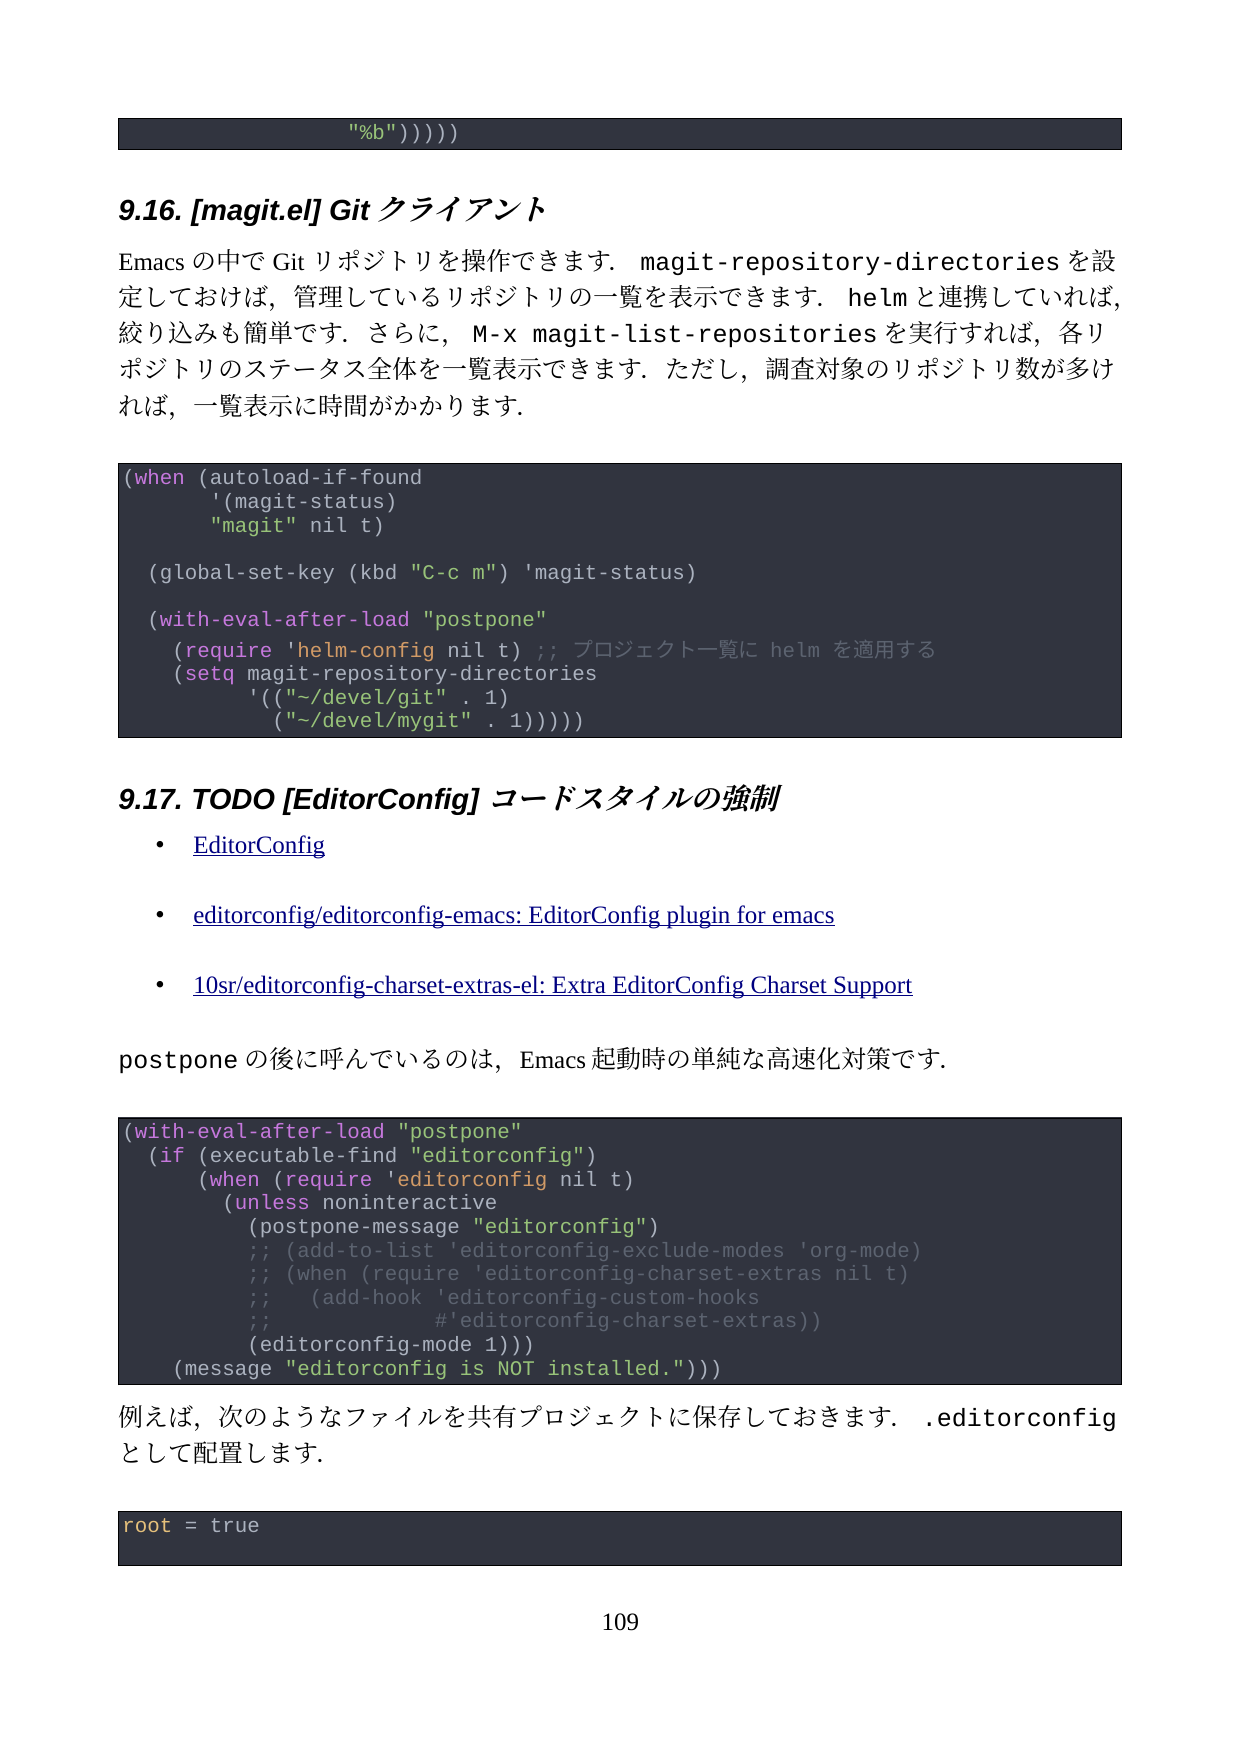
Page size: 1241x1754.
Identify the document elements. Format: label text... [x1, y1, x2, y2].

text (message "editorconfig is NOT installed."))) [119, 1354, 1121, 1384]
list EditorConfig [156, 830, 1122, 887]
text (setq magit-repository-directories [119, 659, 1121, 683]
text ;; #'editorconfig-charset-extras)) [119, 1307, 1121, 1330]
text "%b"))))) [119, 119, 1121, 149]
text (if (executable-find "editorconfig") [119, 1141, 1121, 1165]
text ;; (add-to-list 'editorconfig-exclude-modes 'org-mode) [119, 1236, 1121, 1259]
text "magit" nil t) [119, 511, 1121, 534]
text (global-set-key (kbd "C-c m") 'magit-status) [119, 558, 1121, 582]
text (editorconfig-mode 1))) [119, 1330, 1121, 1354]
text Emacs の中で Git リポジトリを操作できます． magit-repository-directories を設定しておけば，管理しているリポジトリの一覧を表示できます． helm と連携していれば，絞り込みも簡単です．さらに， M-x magit-list-repositories を実行すれば，各リポジトリのステータス全体を一覧表示できます．ただし，調査対象のリポジトリ数が多ければ，一覧表示に時間がかかります． [118, 241, 1122, 451]
text root = true [119, 1512, 1121, 1535]
text (with-eval-after-load "postpone" [119, 605, 1121, 629]
list 10sr/editorconfig-charset-extras-el: Extra EditorConfig Charset Support [156, 970, 1122, 1027]
text (unless noninteractive [119, 1188, 1121, 1212]
text (require 'helm-config nil t) ;; プロジェクト一覧に helm を適用する [119, 629, 1121, 659]
subtitle TODO [EditorConfig] コードスタイルの強制 [118, 776, 1122, 817]
text '(("~/devel/git" . 1) [119, 683, 1121, 707]
subtitle [magit.el] Gitクライアント [118, 187, 1122, 229]
text (postpone-message "editorconfig") [119, 1212, 1121, 1236]
text ;; (add-hook 'editorconfig-custom-hooks [119, 1283, 1121, 1307]
text 例えば，次のようなファイルを共有プロジェクトに保存しておきます． .editorconfig として配置します． [118, 1398, 1122, 1499]
text ("~/devel/mygit" . 1))))) [119, 707, 1121, 737]
text (when (require 'editorconfig nil t) [119, 1165, 1121, 1188]
text '(magit-status) [119, 487, 1121, 511]
list editorconfig/editorconfig-emacs: EditorConfig plugin for emacs [156, 900, 1122, 957]
text postpone の後に呼んでいるのは，Emacs起動時の単純な高速化対策です． [118, 1040, 1122, 1105]
text (with-eval-after-load "postpone" [119, 1119, 1121, 1141]
text ;; (when (require 'editorconfig-charset-extras nil t) [119, 1259, 1121, 1283]
text (when (autoload-if-found [119, 464, 1121, 487]
